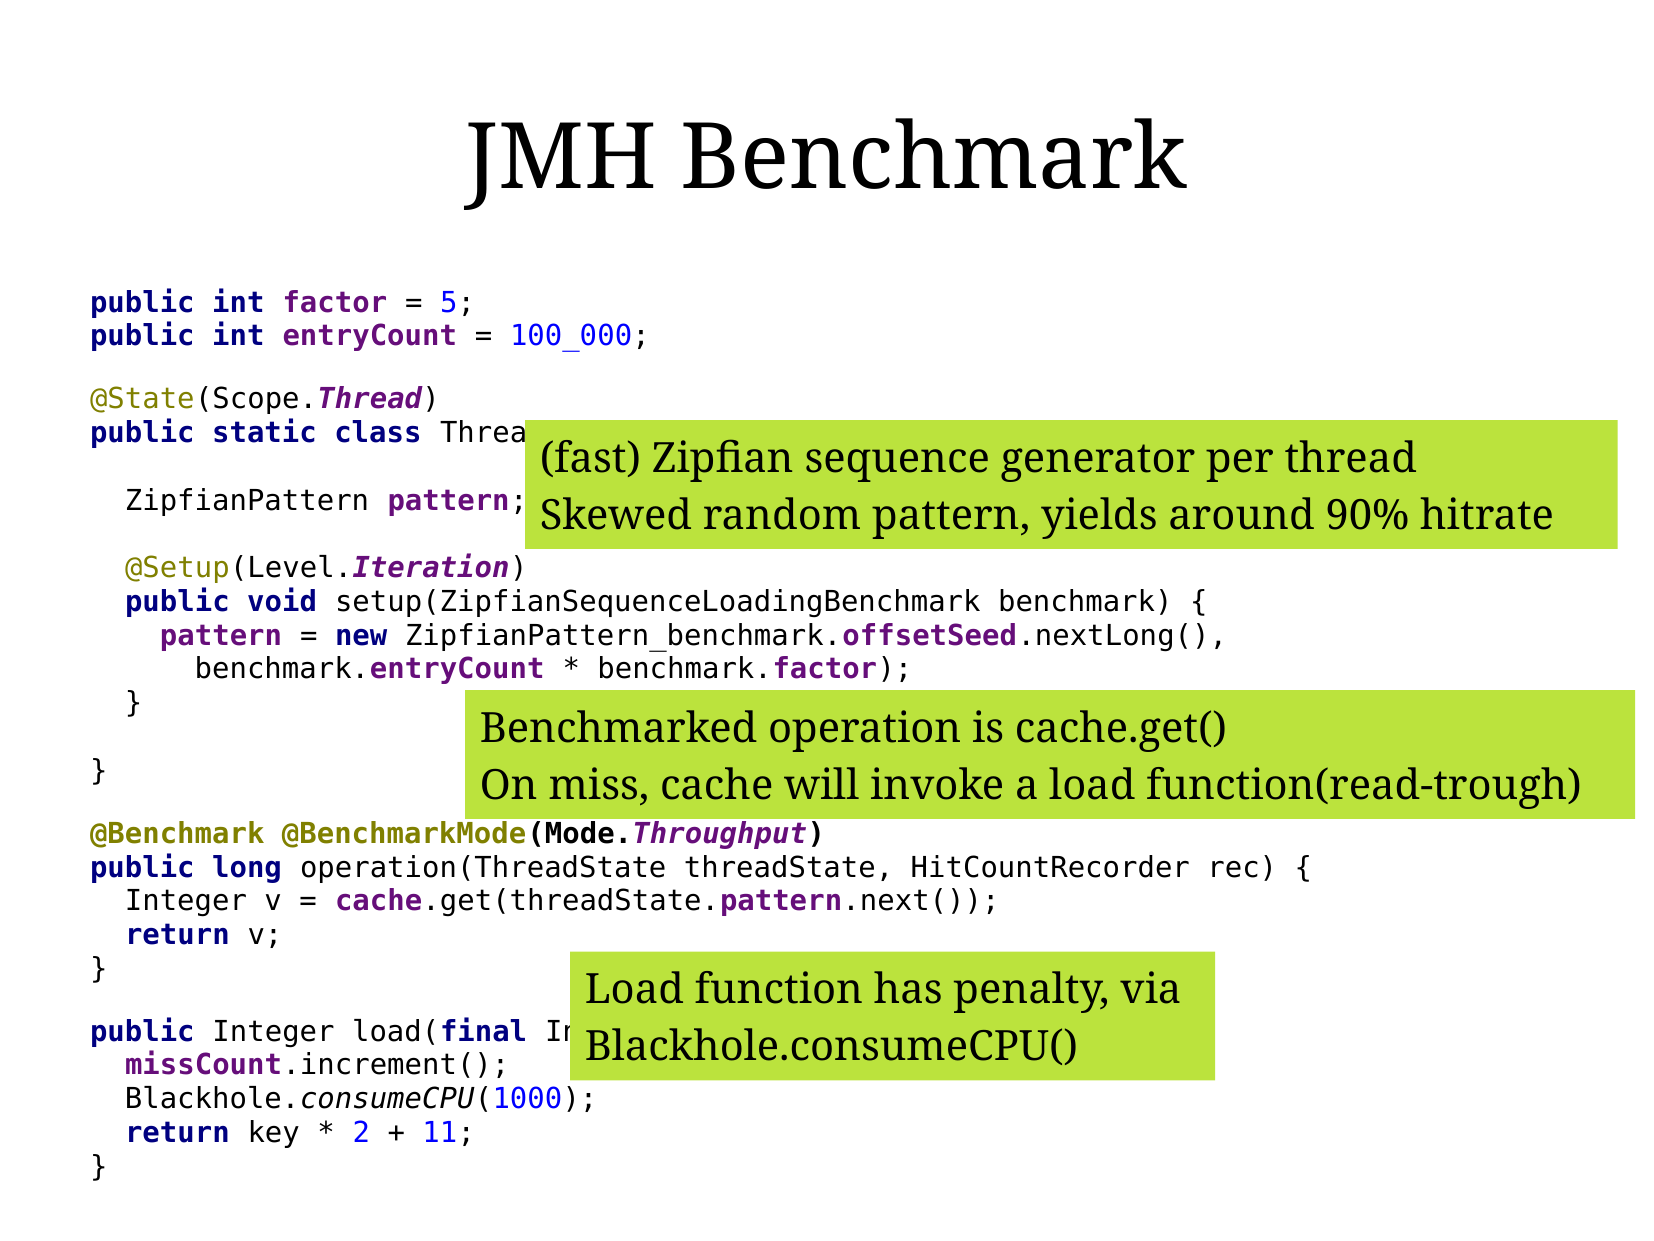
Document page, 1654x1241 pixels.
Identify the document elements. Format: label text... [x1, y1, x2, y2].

text_box Benchmarked operation is cache.get() On miss, cache will invoke a load function(read-trough) [465, 690, 1636, 819]
title JMH Benchmark [82, 49, 1571, 257]
text_box (fast) Zipfian sequence generator per thread Skewed random pattern, yields around 90% hitrate [525, 420, 1618, 549]
list public int factor = 5; public int entryCount = 100_000; @State(Scope.Thread) public static class ThreadState { ZipfianPattern pattern; @Setup(Level.Iteration) public void setup(ZipfianSequenceLoadingBenchmark benchmark) { pattern = new ZipfianPattern_benchmark.offsetSeed.nextLong(), benchmark.entryCount * benchmark.factor); } } @Benchmark @BenchmarkMode(Mode.Throughput) public long operation(ThreadState threadState, HitCountRecorder rec) { Integer v = cache.get(threadState.pattern.next()); return v; } public Integer load(final Integer key) { missCount.increment(); Blackhole.consumeCPU(1000); return key * 2 + 11; } [90, 285, 1579, 1188]
text_box Load function has penalty, via Blackhole.consumeCPU() [570, 951, 1216, 1081]
